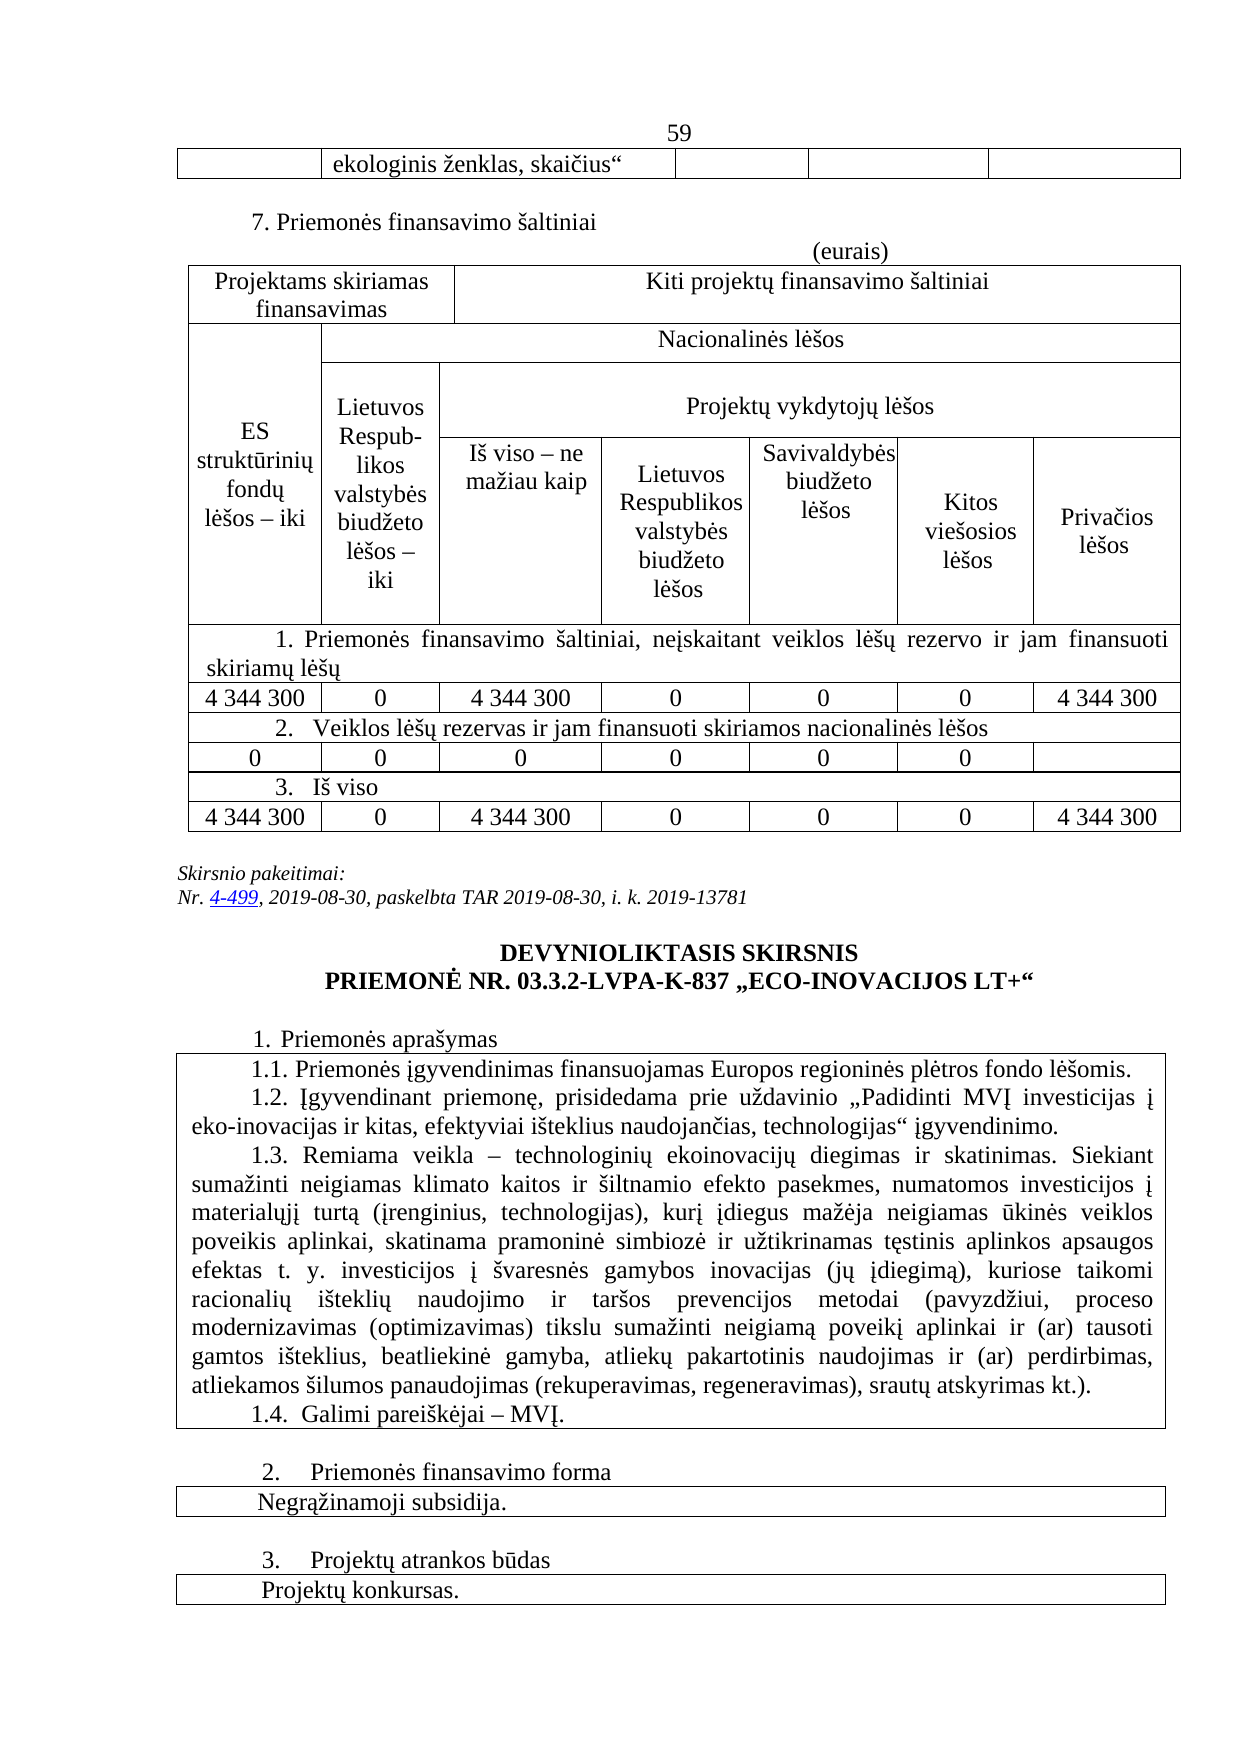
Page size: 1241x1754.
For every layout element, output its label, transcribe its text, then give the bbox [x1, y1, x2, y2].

table_cell Nacionalinės lėšos [322, 324, 1180, 362]
table_cell ES struktūrinių fondų lėšos – iki [189, 324, 321, 623]
table_cell [809, 149, 988, 177]
table_cell 4 344 300 [440, 802, 601, 831]
table_cell 0 [440, 743, 601, 771]
text (eurais) [812, 236, 904, 265]
table_cell 0 [602, 743, 749, 771]
table_cell 1.4. Galimi pareiškėjai – MVĮ. [177, 1399, 1165, 1427]
table_cell Privačios lėšos [1034, 438, 1180, 623]
text 2. Priemonės finansavimo forma [262, 1457, 1181, 1486]
text 1. Priemonės aprašymas [252, 1024, 1181, 1053]
table_cell 3. Iš viso [189, 773, 1180, 801]
table_cell Lietuvos Respublikos valstybės biudžeto lėšos [602, 438, 749, 623]
table_cell [676, 149, 808, 177]
table_cell 0 [898, 802, 1033, 831]
table_cell [178, 149, 321, 177]
table_cell 0 [189, 743, 321, 771]
text DEVYNIOLIKTASIS SKIRSNIS [177, 938, 1181, 966]
table_cell 2. Veiklos lėšų rezervas ir jam finansuoti skiriamos nacionalinės lėšos [189, 713, 1180, 742]
table_cell 1. Priemonės finansavimo šaltiniai, neįskaitant veiklos lėšų rezervo ir jam finansuoti skiriamų lėšų [189, 625, 1180, 682]
table_cell ekologinis ženklas, skaičius“ [322, 149, 675, 177]
text 7. Priemonės finansavimo šaltiniai [251, 207, 1181, 236]
table_cell 0 [750, 802, 897, 831]
table_header Projektams skiriamas finansavimas [189, 266, 454, 323]
table_cell Iš viso – ne mažiau kaip [440, 438, 601, 623]
table_header Projektų konkursas. [177, 1575, 1165, 1604]
table_header Kiti projektų finansavimo šaltiniai [455, 266, 1180, 323]
table_cell Kitos viešosios lėšos [898, 438, 1033, 623]
table_cell 0 [322, 802, 439, 831]
text PRIEMONĖ NR. 03.3.2-LVPA-K-837 „ECO-INOVACIJOS LT+“ [177, 966, 1181, 995]
table_cell 0 [898, 743, 1033, 771]
table_cell 0 [750, 683, 897, 712]
table_cell 0 [322, 683, 439, 712]
table_cell [1034, 743, 1180, 771]
table_cell 0 [322, 743, 439, 771]
table_cell Lietuvos Respub-likos valstybės biudžeto lėšos – iki [322, 363, 439, 623]
table_cell 1.2. Įgyvendinant priemonę, prisidedama prie uždavinio „Padidinti MVĮ investicijas į eko-inovacijas ir kitas, efektyviai išteklius naudojančias, technologijas“ įgyvendinimo. 1.3. Remiama veikla – technologinių ekoinovacijų diegimas ir skatinimas. Siekiant sumažinti neigiamas klimato kaitos ir šiltnamio efekto pasekmes, numatomos investicijos į materialųjį turtą (įrenginius, technologijas), kurį įdiegus mažėja neigiamas ūkinės veiklos poveikis aplinkai, skatinama pramoninė simbiozė ir užtikrinamas tęstinis aplinkos apsaugos efektas t. y. investicijos į švaresnės gamybos inovacijas (jų įdiegimą), kuriose taikomi racionalių išteklių naudojimo ir taršos prevencijos metodai (pavyzdžiui, proceso modernizavimas (optimizavimas) tikslu sumažinti neigiamą poveikį aplinkai ir (ar) tausoti gamtos išteklius, beatliekinė gamyba, atliekų pakartotinis naudojimas ir (ar) perdirbimas, atliekamos šilumos panaudojimas (rekuperavimas, regeneravimas), srautų atskyrimas kt.). [177, 1083, 1165, 1399]
table_cell Projektų vykdytojų lėšos [440, 363, 1180, 437]
table_cell 4 344 300 [440, 683, 601, 712]
table_cell [989, 149, 1180, 177]
table_cell 0 [750, 743, 897, 771]
table_cell 4 344 300 [189, 802, 321, 831]
table_cell 0 [898, 683, 1033, 712]
table_cell 0 [602, 683, 749, 712]
table_cell Savivaldybės biudžeto lėšos [750, 438, 897, 623]
table_cell 0 [602, 802, 749, 831]
text Nr. 4-499, 2019-08-30, paskelbta TAR 2019-08-30, i. k. 2019-13781 [177, 885, 1181, 909]
table_header 1.1. Priemonės įgyvendinimas finansuojamas Europos regioninės plėtros fondo lėšomis. [177, 1054, 1165, 1082]
text Skirsnio pakeitimai: [177, 861, 1181, 885]
text 3. Projektų atrankos būdas [262, 1546, 1181, 1574]
table_cell 4 344 300 [189, 683, 321, 712]
table_cell 4 344 300 [1034, 683, 1180, 712]
table_cell 4 344 300 [1034, 802, 1180, 831]
table_header Negrąžinamoji subsidija. [177, 1487, 1165, 1516]
